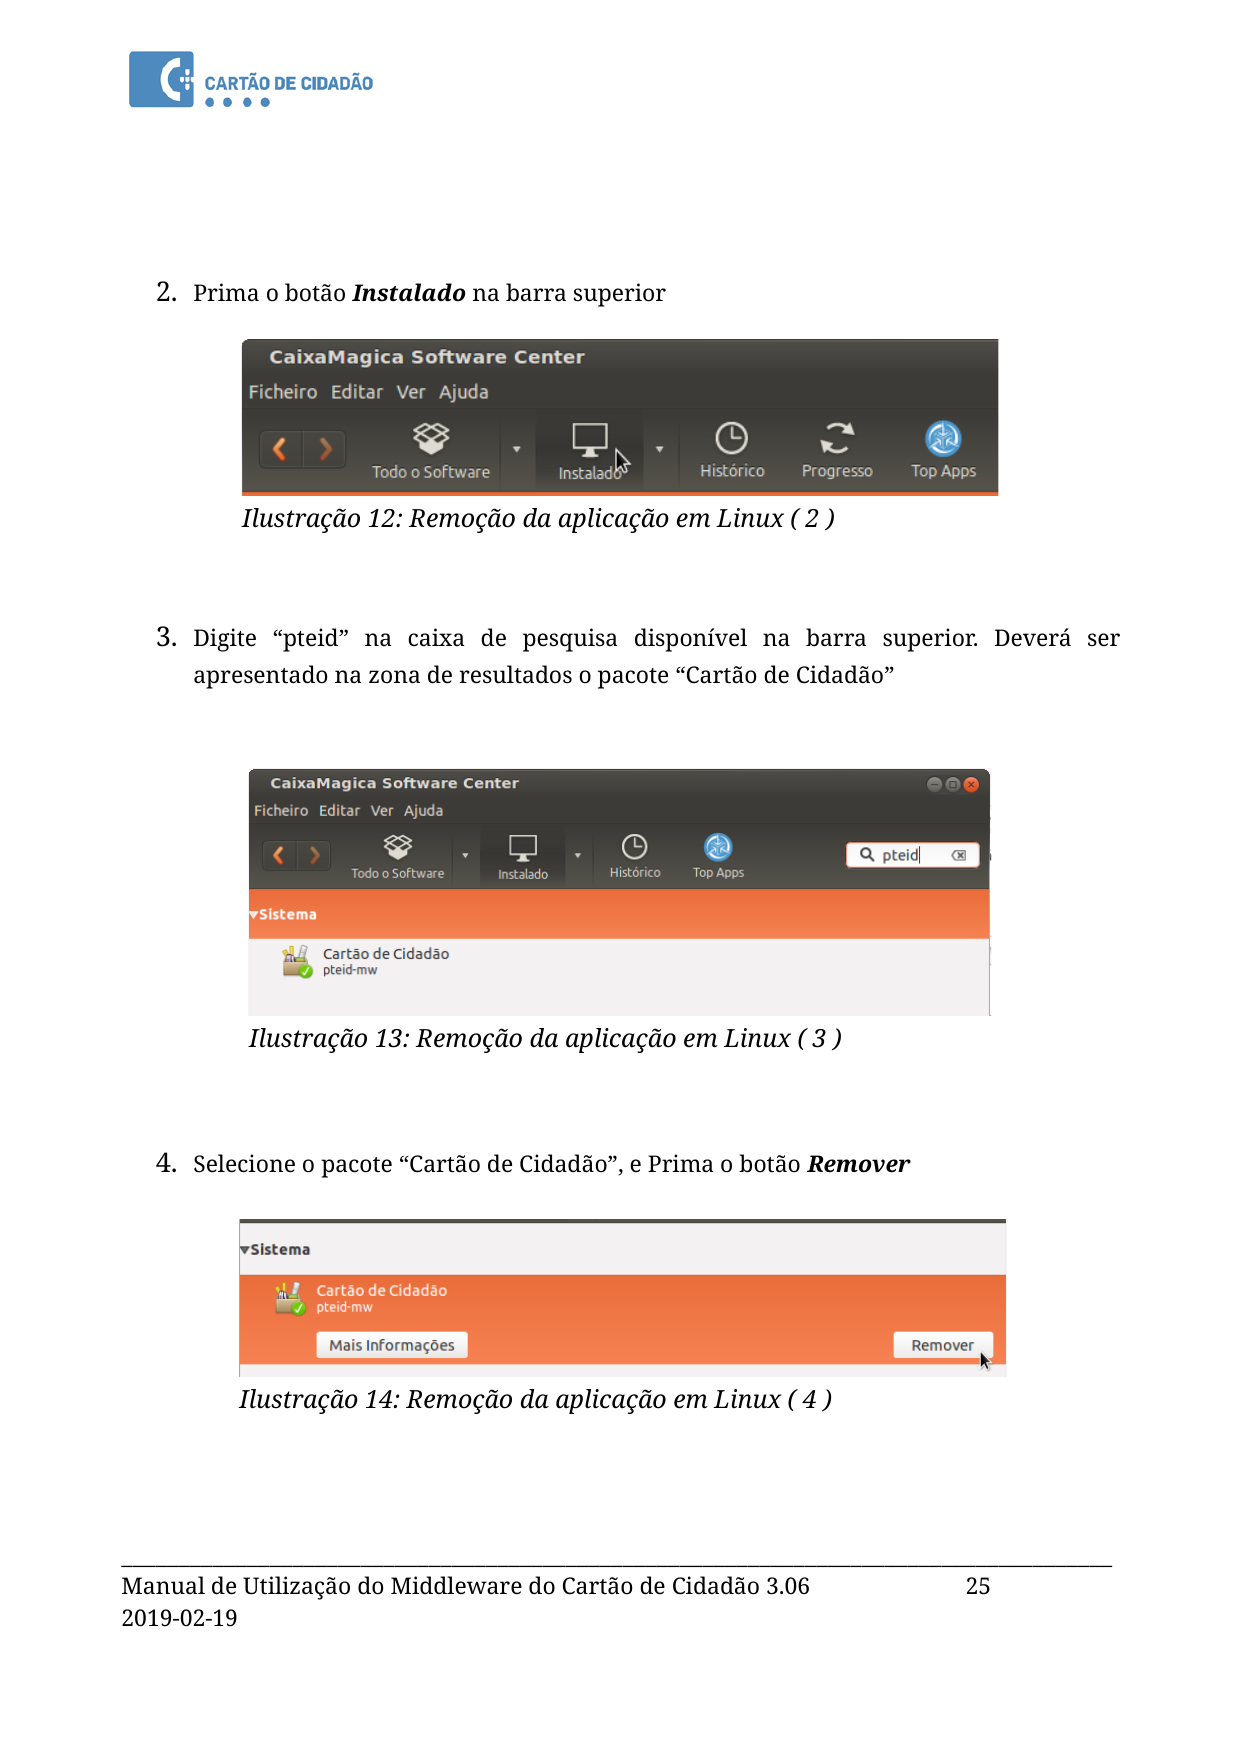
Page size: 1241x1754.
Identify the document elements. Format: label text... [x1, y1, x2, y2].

text Ilustração 13: Remoção da aplicação em Linux ( 3 ) [249, 1016, 991, 1055]
picture [239, 1219, 1007, 1377]
list Prima o botão Instalado na barra superior [156, 272, 1122, 309]
list Digite “pteid” na caixa de pesquisa disponível na barra superior. Deverá ser apresentado na zona de resultados o pacote “Cartão de Cidadão” [156, 618, 1122, 691]
picture [127, 45, 420, 115]
text Ilustração 12: Remoção da aplicação em Linux ( 2 ) [242, 496, 998, 534]
picture [241, 339, 999, 496]
text Ilustração 14: Remoção da aplicação em Linux ( 4 ) [239, 1377, 1006, 1416]
list Selecione o pacote “Cartão de Cidadão”, e Prima o botão Remover [156, 1144, 1122, 1181]
picture [248, 768, 992, 1016]
